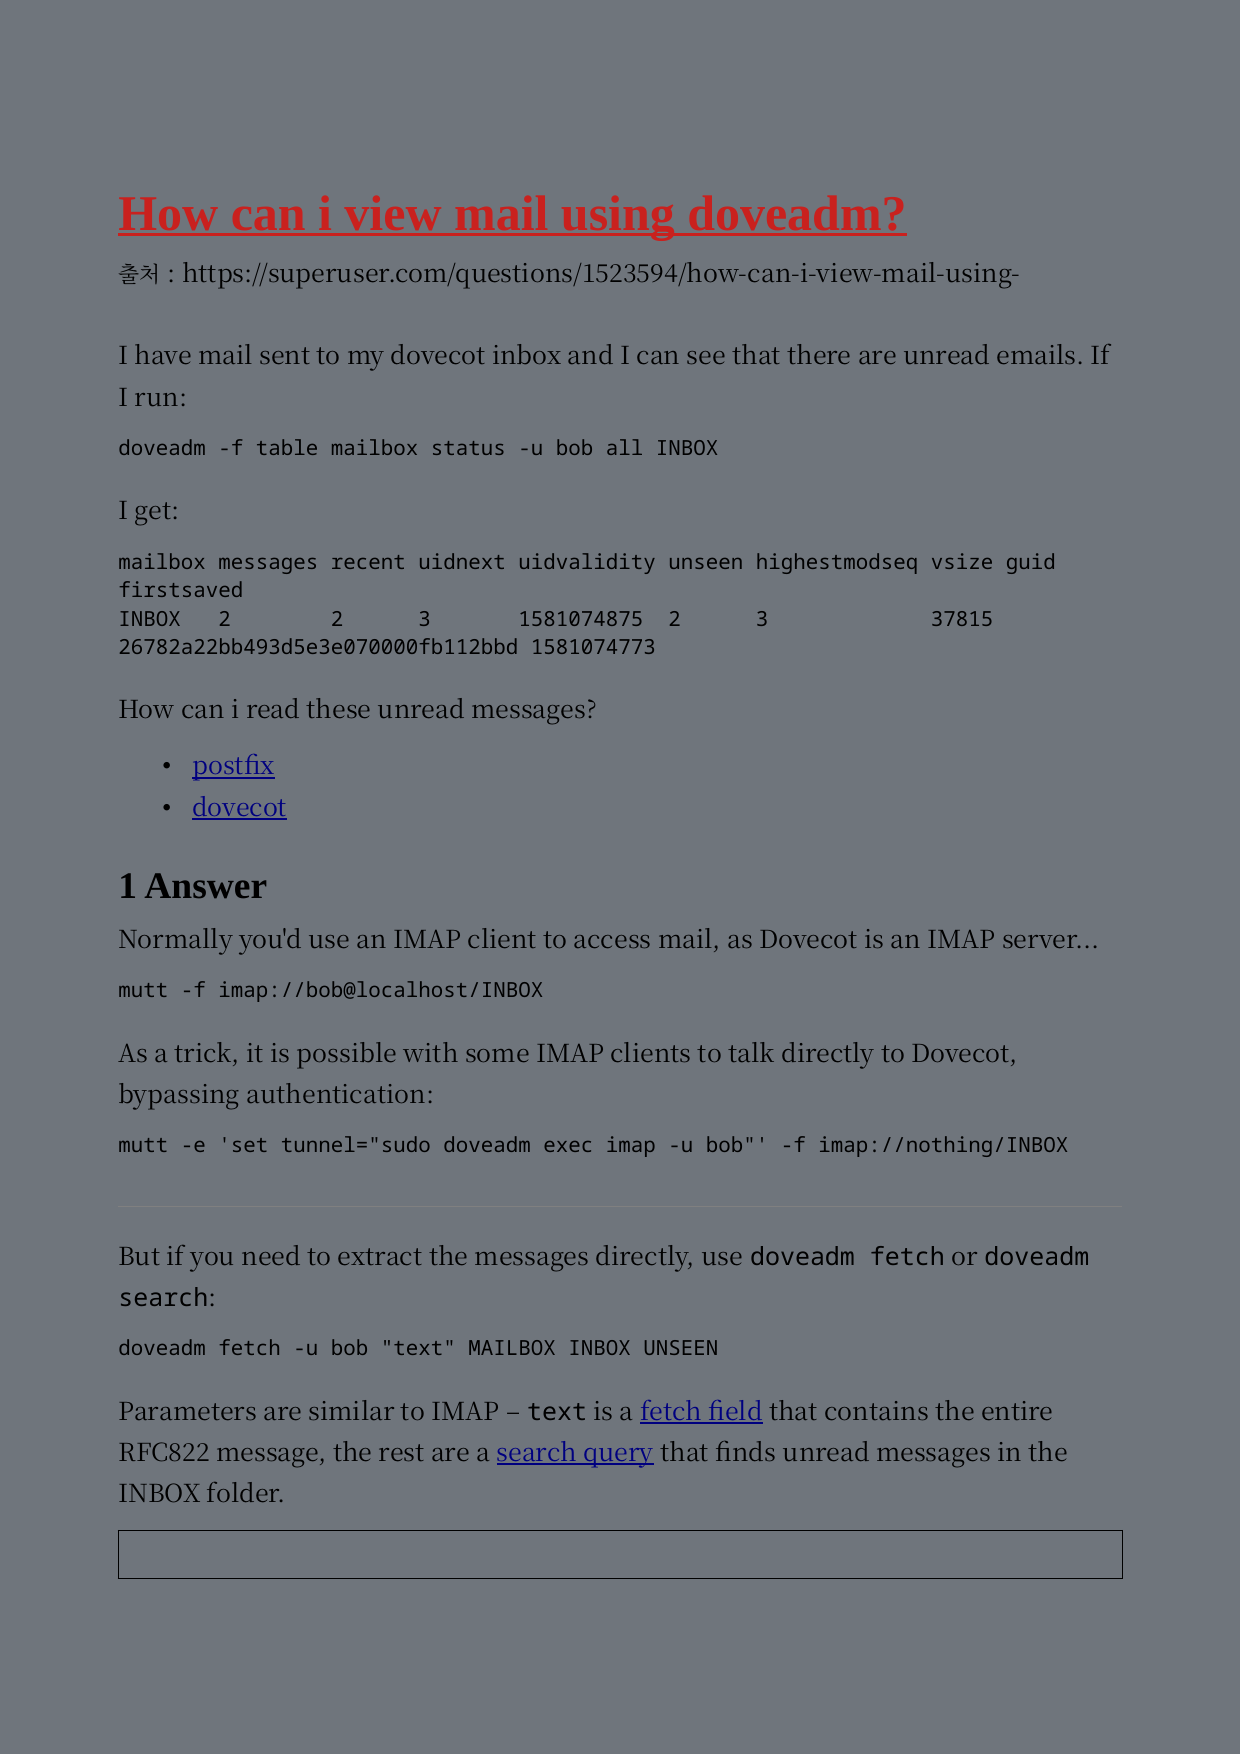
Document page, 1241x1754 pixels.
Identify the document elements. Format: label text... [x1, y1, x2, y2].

subtitle 1 Answer [118, 864, 1122, 907]
text mailbox messages recent uidnext uidvalidity unseen highestmodseq vsize guid firstsaved [118, 547, 1122, 604]
list postfix [162, 746, 1122, 782]
text doveadm fetch -u bob "text" MAILBOX INBOX UNSEEN [118, 1333, 1122, 1362]
text Normally you'd use an IMAP client to access mail, as Dovecot is an IMAP server... [118, 919, 1122, 955]
subtitle How can i view mail using doveadm? [118, 183, 1122, 241]
text How can i read these unread messages? [118, 690, 1122, 726]
list dovecot [162, 787, 1122, 823]
text But if you need to extract the messages directly, use doveadm fetch or doveadm search: [118, 1236, 1122, 1313]
table_header [119, 1531, 1122, 1578]
text I have mail sent to my dovecot inbox and I can see that there are unread emails. If I run: [118, 336, 1122, 413]
text INBOX 2 2 3 1581074875 2 3 37815 26782a22bb493d5e3e070000fb112bbd 1581074773 [118, 604, 1122, 661]
text Parameters are similar to IMAP – text is a fetch field that contains the entire RFC822 message, the rest are a search query that finds unread messages in the INBOX folder. [118, 1391, 1122, 1510]
text doveadm -f table mailbox status -u bob all INBOX [118, 433, 1122, 462]
text 출처 : https://superuser.com/questions/1523594/how-can-i-view-mail-using- [118, 253, 1122, 289]
text I get: [118, 491, 1122, 527]
text mutt -e 'set tunnel="sudo doveadm exec imap -u bob"' -f imap://nothing/INBOX [118, 1130, 1122, 1159]
text mutt -f imap://bob@localhost/INBOX [118, 975, 1122, 1004]
text As a trick, it is possible with some IMAP clients to talk directly to Dovecot, bypassing authentication: [118, 1033, 1122, 1110]
